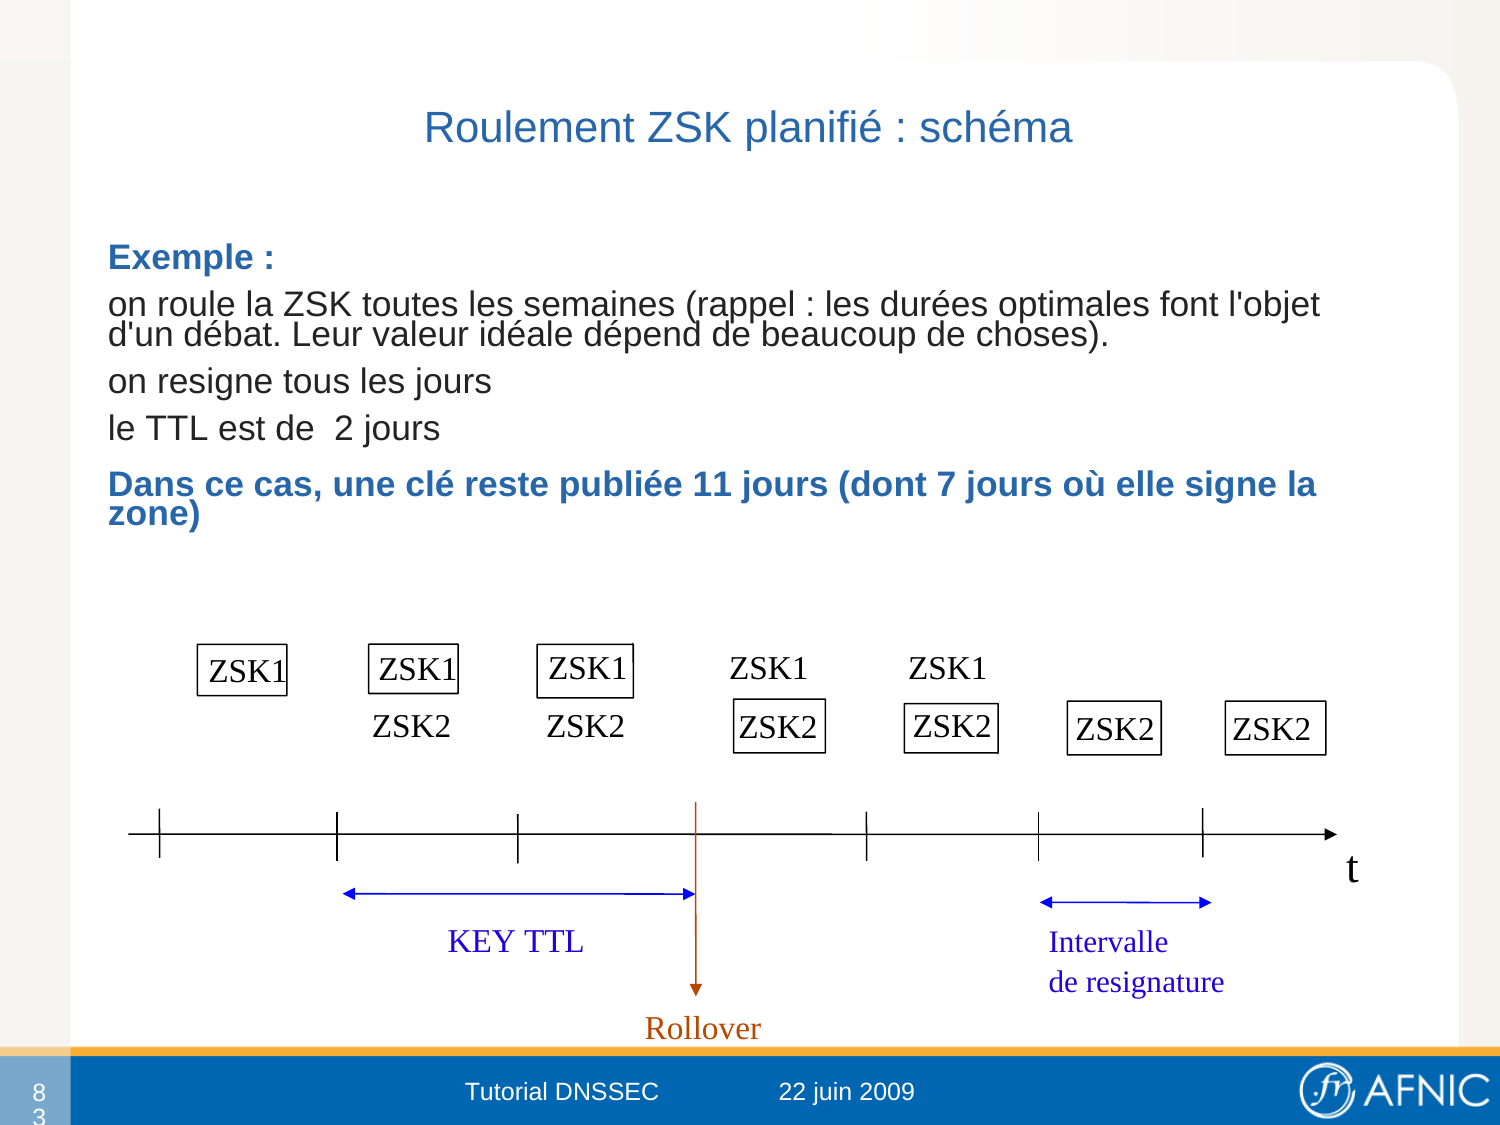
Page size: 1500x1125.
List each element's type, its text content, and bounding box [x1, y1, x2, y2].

text_box KEY TTL [447, 920, 589, 964]
text_box Rollover [644, 1007, 764, 1051]
text_box ZSK2 [1075, 708, 1157, 751]
text_box ZSK1 [548, 647, 630, 691]
text_box ZSK1 [729, 647, 811, 691]
text_box ZSK2 [1232, 708, 1314, 751]
list Exemple : on roule la ZSK toutes les semaines (rappel : les durées optimales font l'objet d'un débat. Leur valeur idéale dépend de beaucoup de choses). on resigne tous les jours le TTL est de 2 jours Dans ce cas, une clé reste publiée 11 jours (dont 7 jours où elle signe la zone) [108, 234, 1389, 1020]
picture [0, 0, 1500, 1125]
text_box ZSK2 [371, 705, 454, 749]
text_box ZSK2 [546, 705, 628, 749]
text_box ZSK1 [908, 647, 990, 691]
text_box t [1346, 838, 1371, 895]
text_box Intervalle de resignature [1048, 922, 1232, 1006]
text_box ZSK1 [208, 650, 286, 694]
text_box ZSK2 [912, 705, 994, 749]
text_box ZSK1 [378, 648, 457, 692]
text_box ZSK2 [738, 706, 820, 749]
title Roulement ZSK planifié : schéma [108, 48, 1389, 202]
